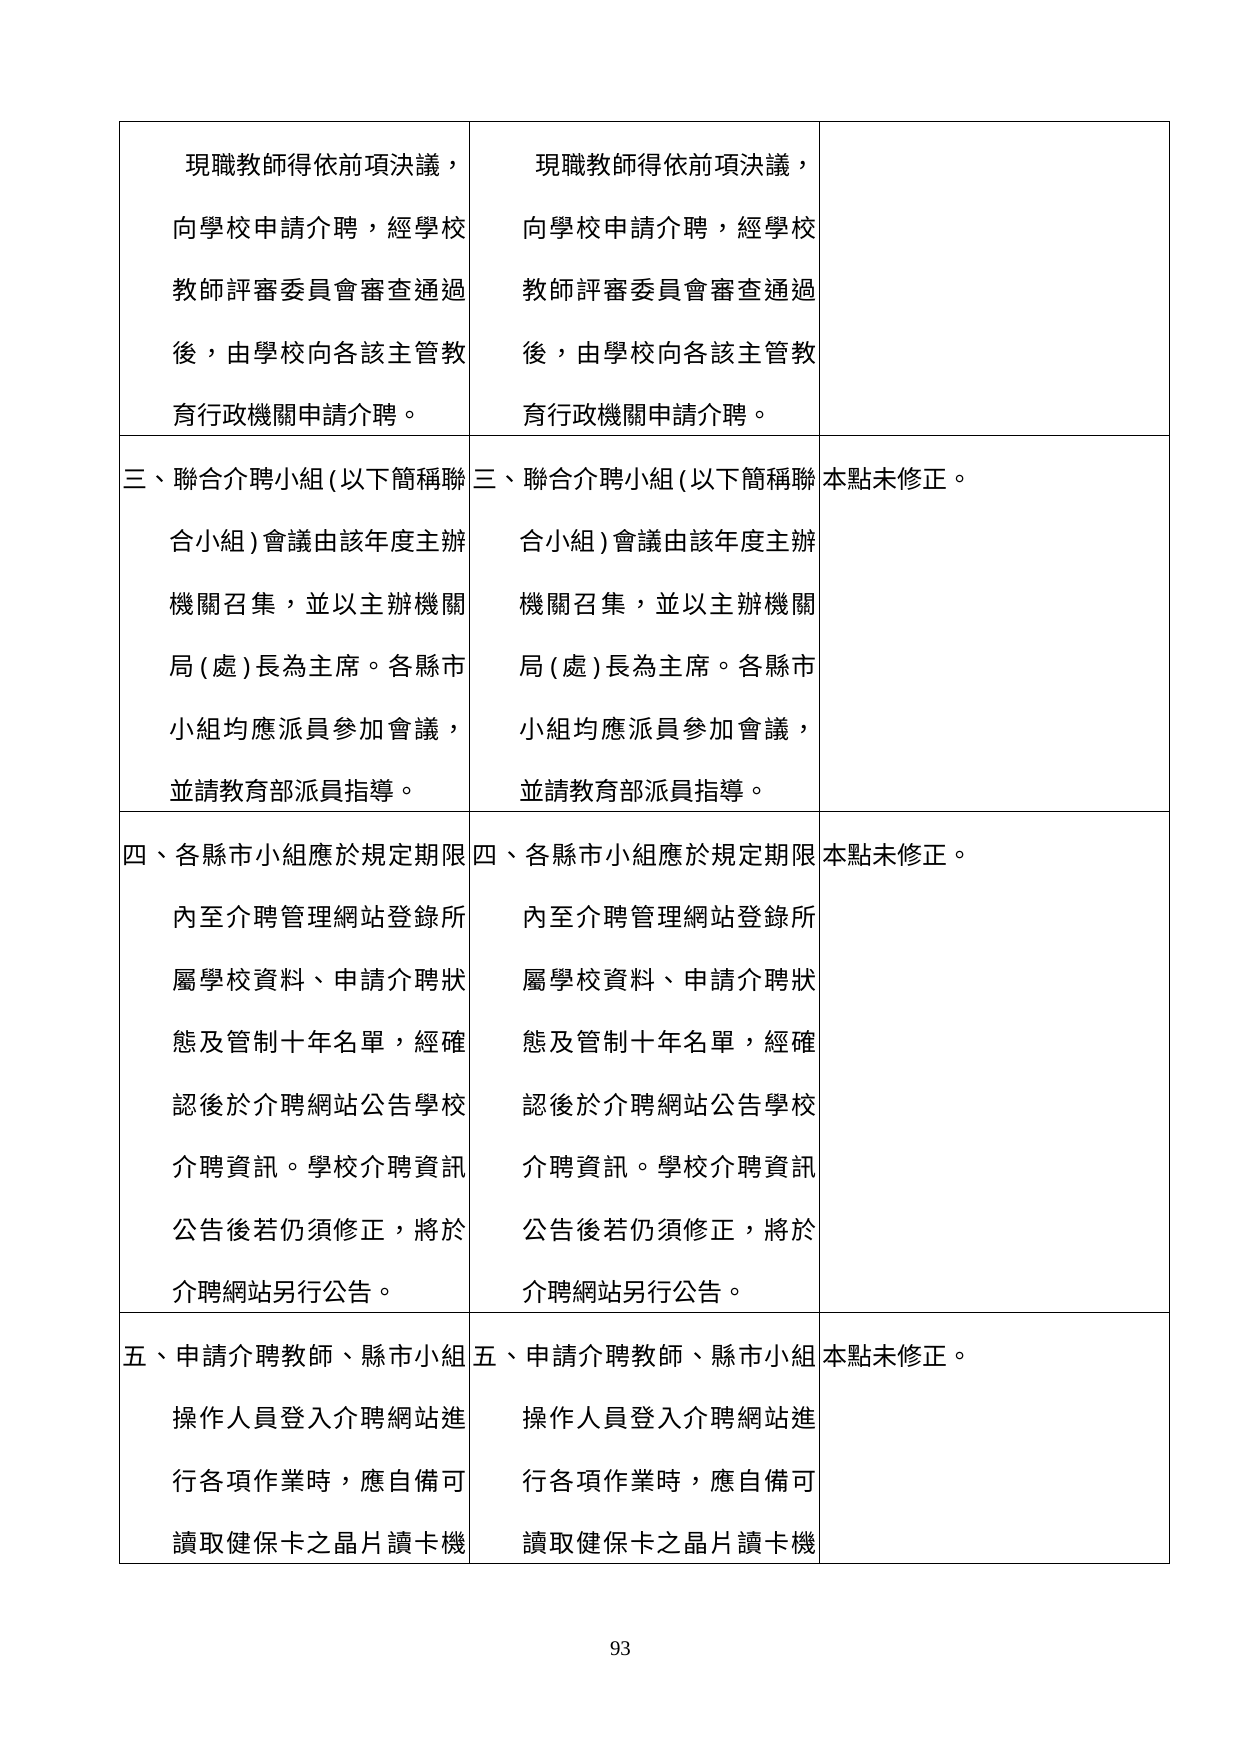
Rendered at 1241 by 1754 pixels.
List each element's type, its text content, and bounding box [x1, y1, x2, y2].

table_cell 現職教師得依前項決議，向學校申請介聘，經學校教師評審委員會審查通過後，由學校向各該主管教育行政機關申請介聘。 [120, 122, 469, 434]
table_cell 五、申請介聘教師、縣市小組操作人員登入介聘網站進行各項作業時，應自備可讀取健保卡之晶片讀卡機 [470, 1313, 819, 1563]
table_cell 五、申請介聘教師、縣市小組操作人員登入介聘網站進行各項作業時，應自備可讀取健保卡之晶片讀卡機 [120, 1313, 469, 1563]
table_cell 現職教師得依前項決議，向學校申請介聘，經學校教師評審委員會審查通過後，由學校向各該主管教育行政機關申請介聘。 [470, 122, 819, 434]
table_cell 本點未修正。 [820, 1313, 1169, 1563]
table_cell 四、各縣市小組應於規定期限內至介聘管理網站登錄所屬學校資料、申請介聘狀態及管制十年名單，經確認後於介聘網站公告學校介聘資訊。學校介聘資訊公告後若仍須修正，將於介聘網站另行公告。 [120, 812, 469, 1312]
table_cell 三、聯合介聘小組(以下簡稱聯合小組)會議由該年度主辦機關召集，並以主辦機關局(處)長為主席。各縣市小組均應派員參加會議，並請教育部派員指導。 [120, 436, 469, 811]
table_cell [820, 122, 1169, 434]
table_cell 本點未修正。 [820, 812, 1169, 1312]
table_cell 本點未修正。 [820, 436, 1169, 811]
table_cell 三、聯合介聘小組(以下簡稱聯合小組)會議由該年度主辦機關召集，並以主辦機關局(處)長為主席。各縣市小組均應派員參加會議，並請教育部派員指導。 [470, 436, 819, 811]
table_cell 四、各縣市小組應於規定期限內至介聘管理網站登錄所屬學校資料、申請介聘狀態及管制十年名單，經確認後於介聘網站公告學校介聘資訊。學校介聘資訊公告後若仍須修正，將於介聘網站另行公告。 [470, 812, 819, 1312]
